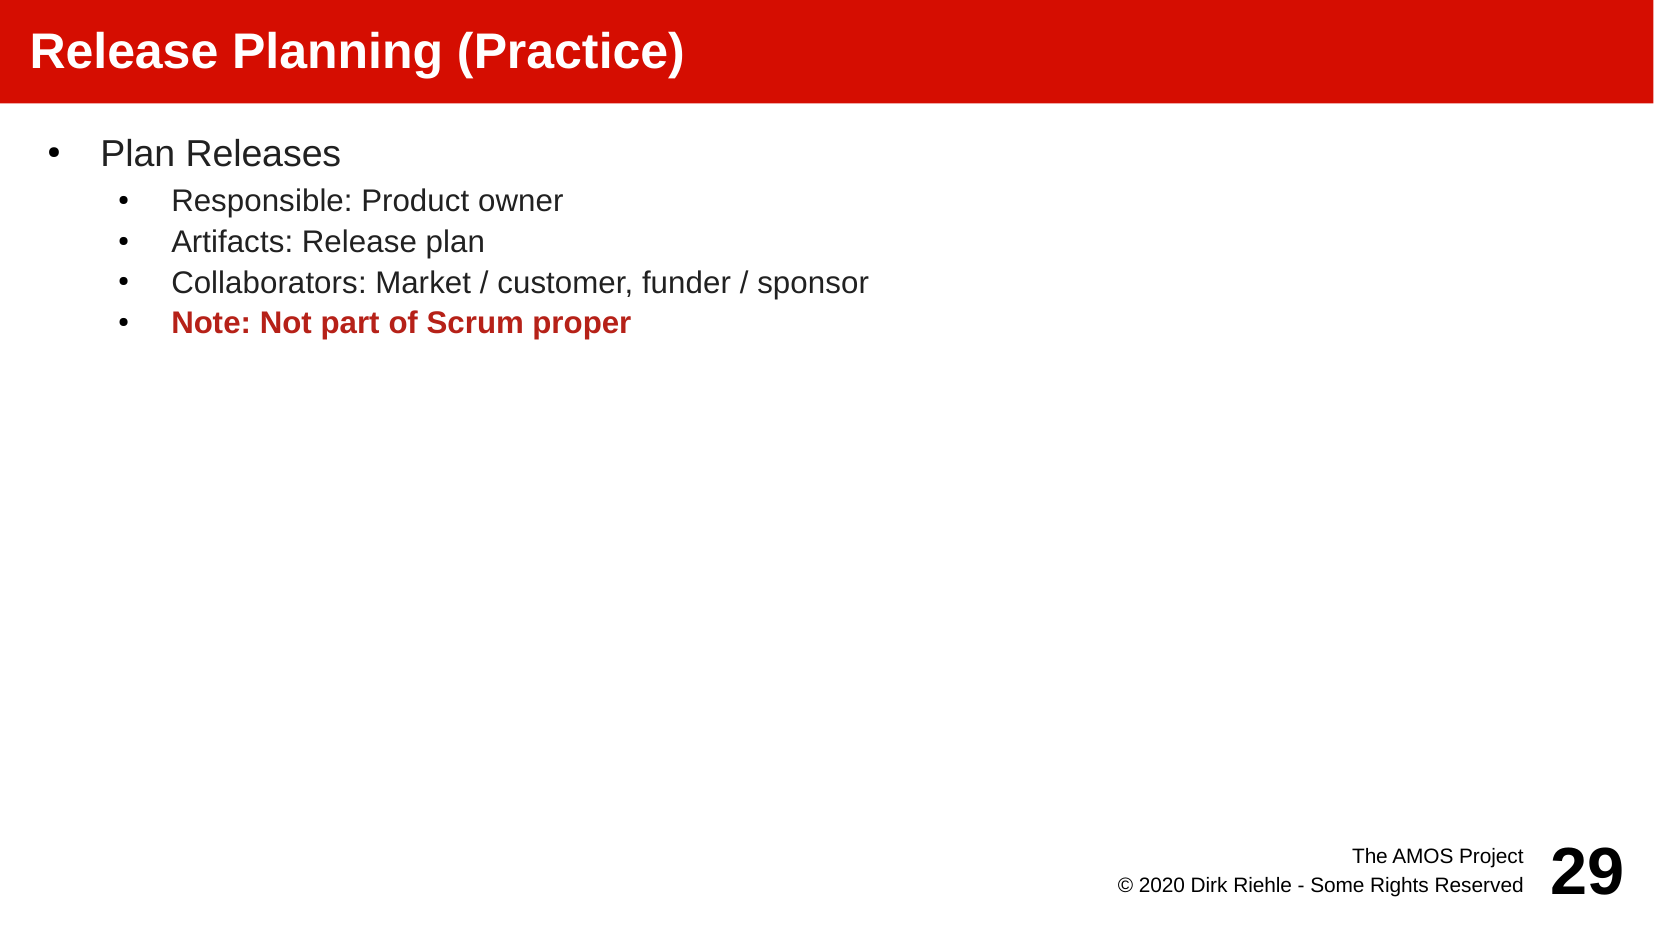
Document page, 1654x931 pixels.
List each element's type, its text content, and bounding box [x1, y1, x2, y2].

title Release Planning (Practice) [0, 0, 1654, 104]
list Plan Releases Responsible: Product owner Artifacts: Release plan Collaborators: Market / customer, funder / sponsor Note: Not part of Scrum proper [29, 132, 1625, 813]
